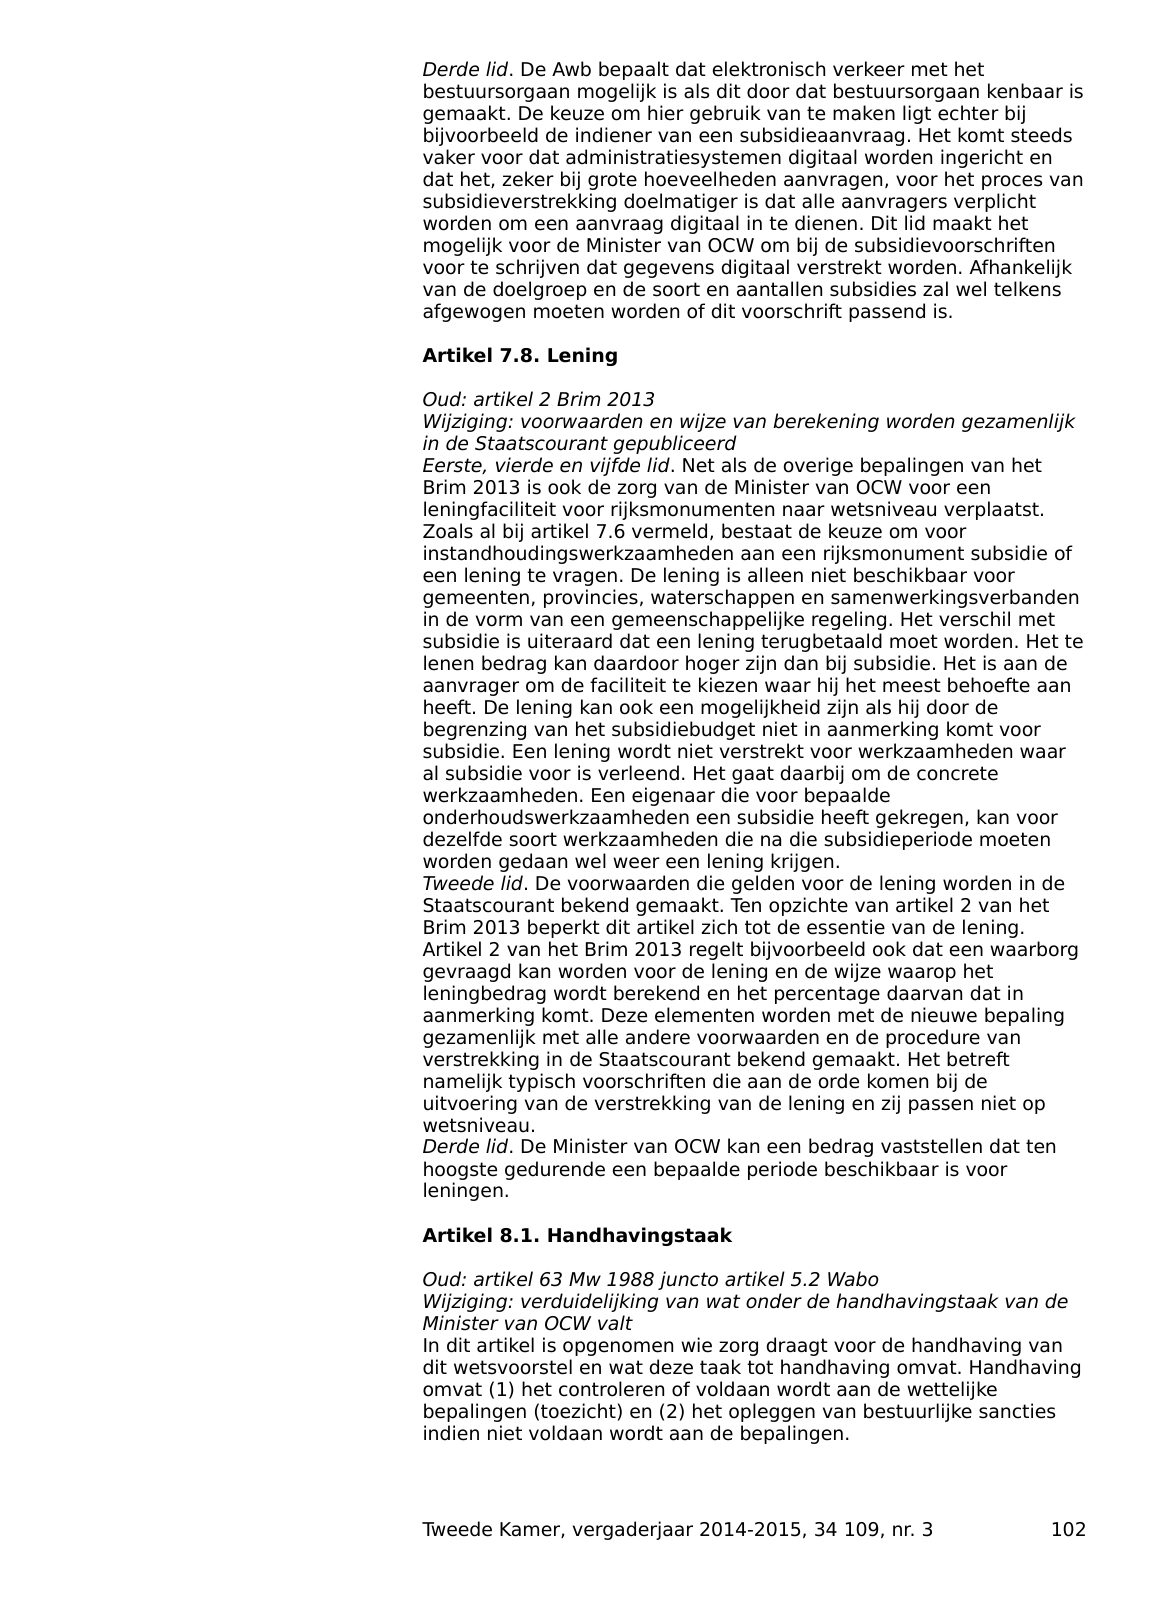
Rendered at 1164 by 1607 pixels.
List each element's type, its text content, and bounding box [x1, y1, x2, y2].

text Wijziging: voorwaarden en wijze van berekening worden gezamenlijk in de Staatscourant gepubliceerd [422, 411, 1087, 455]
text Oud: artikel 2 Brim 2013 [422, 389, 1087, 411]
text Wijziging: verduidelijking van wat onder de handhavingstaak van de Minister van OCW valt [422, 1291, 1087, 1335]
text Eerste, vierde en vijfde lid. Net als de overige bepalingen van het Brim 2013 is ook de zorg van de Minister van OCW voor een leningfaciliteit voor rijksmonumenten naar wetsniveau verplaatst. Zoals al bij artikel 7.6 vermeld, bestaat de keuze om voor instandhoudingswerkzaamheden aan een rijksmonument subsidie of een lening te vragen. De lening is alleen niet beschikbaar voor gemeenten, provincies, waterschappen en samenwerkingsverbanden in de vorm van een gemeenschappelijke regeling. Het verschil met subsidie is uiteraard dat een lening terugbetaald moet worden. Het te lenen bedrag kan daardoor hoger zijn dan bij subsidie. Het is aan de aanvrager om de faciliteit te kiezen waar hij het meest behoefte aan heeft. De lening kan ook een mogelijkheid zijn als hij door de begrenzing van het subsidiebudget niet in aanmerking komt voor subsidie. Een lening wordt niet verstrekt voor werkzaamheden waar al subsidie voor is verleend. Het gaat daarbij om de concrete werkzaamheden. Een eigenaar die voor bepaalde onderhoudswerkzaamheden een subsidie heeft gekregen, kan voor dezelfde soort werkzaamheden die na die subsidieperiode moeten worden gedaan wel weer een lening krijgen. [422, 455, 1087, 873]
subtitle Artikel 7.8. Lening [422, 345, 1087, 367]
text Oud: artikel 63 Mw 1988 juncto artikel 5.2 Wabo [422, 1269, 1087, 1291]
text Tweede lid. De voorwaarden die gelden voor de lening worden in de Staatscourant bekend gemaakt. Ten opzichte van artikel 2 van het Brim 2013 beperkt dit artikel zich tot de essentie van de lening. Artikel 2 van het Brim 2013 regelt bijvoorbeeld ook dat een waarborg gevraagd kan worden voor de lening en de wijze waarop het leningbedrag wordt berekend en het percentage daarvan dat in aanmerking komt. Deze elementen worden met de nieuwe bepaling gezamenlijk met alle andere voorwaarden en de procedure van verstrekking in de Staatscourant bekend gemaakt. Het betreft namelijk typisch voorschriften die aan de orde komen bij de uitvoering van de verstrekking van de lening en zij passen niet op wetsniveau. [422, 873, 1087, 1136]
text In dit artikel is opgenomen wie zorg draagt voor de handhaving van dit wetsvoorstel en wat deze taak tot handhaving omvat. Handhaving omvat (1) het controleren of voldaan wordt aan de wettelijke bepalingen (toezicht) en (2) het opleggen van bestuurlijke sancties indien niet voldaan wordt aan de bepalingen. [422, 1335, 1087, 1444]
text Derde lid. De Awb bepaalt dat elektronisch verkeer met het bestuursorgaan mogelijk is als dit door dat bestuursorgaan kenbaar is gemaakt. De keuze om hier gebruik van te maken ligt echter bij bijvoorbeeld de indiener van een subsidieaanvraag. Het komt steeds vaker voor dat administratiesystemen digitaal worden ingericht en dat het, zeker bij grote hoeveelheden aanvragen, voor het proces van subsidieverstrekking doelmatiger is dat alle aanvragers verplicht worden om een aanvraag digitaal in te dienen. Dit lid maakt het mogelijk voor de Minister van OCW om bij de subsidievoorschriften voor te schrijven dat gegevens digitaal verstrekt worden. Afhankelijk van de doelgroep en de soort en aantallen subsidies zal wel telkens afgewogen moeten worden of dit voorschrift passend is. [422, 59, 1087, 323]
text Derde lid. De Minister van OCW kan een bedrag vaststellen dat ten hoogste gedurende een bepaalde periode beschikbaar is voor leningen. [422, 1136, 1087, 1202]
subtitle Artikel 8.1. Handhavingstaak [422, 1224, 1087, 1247]
